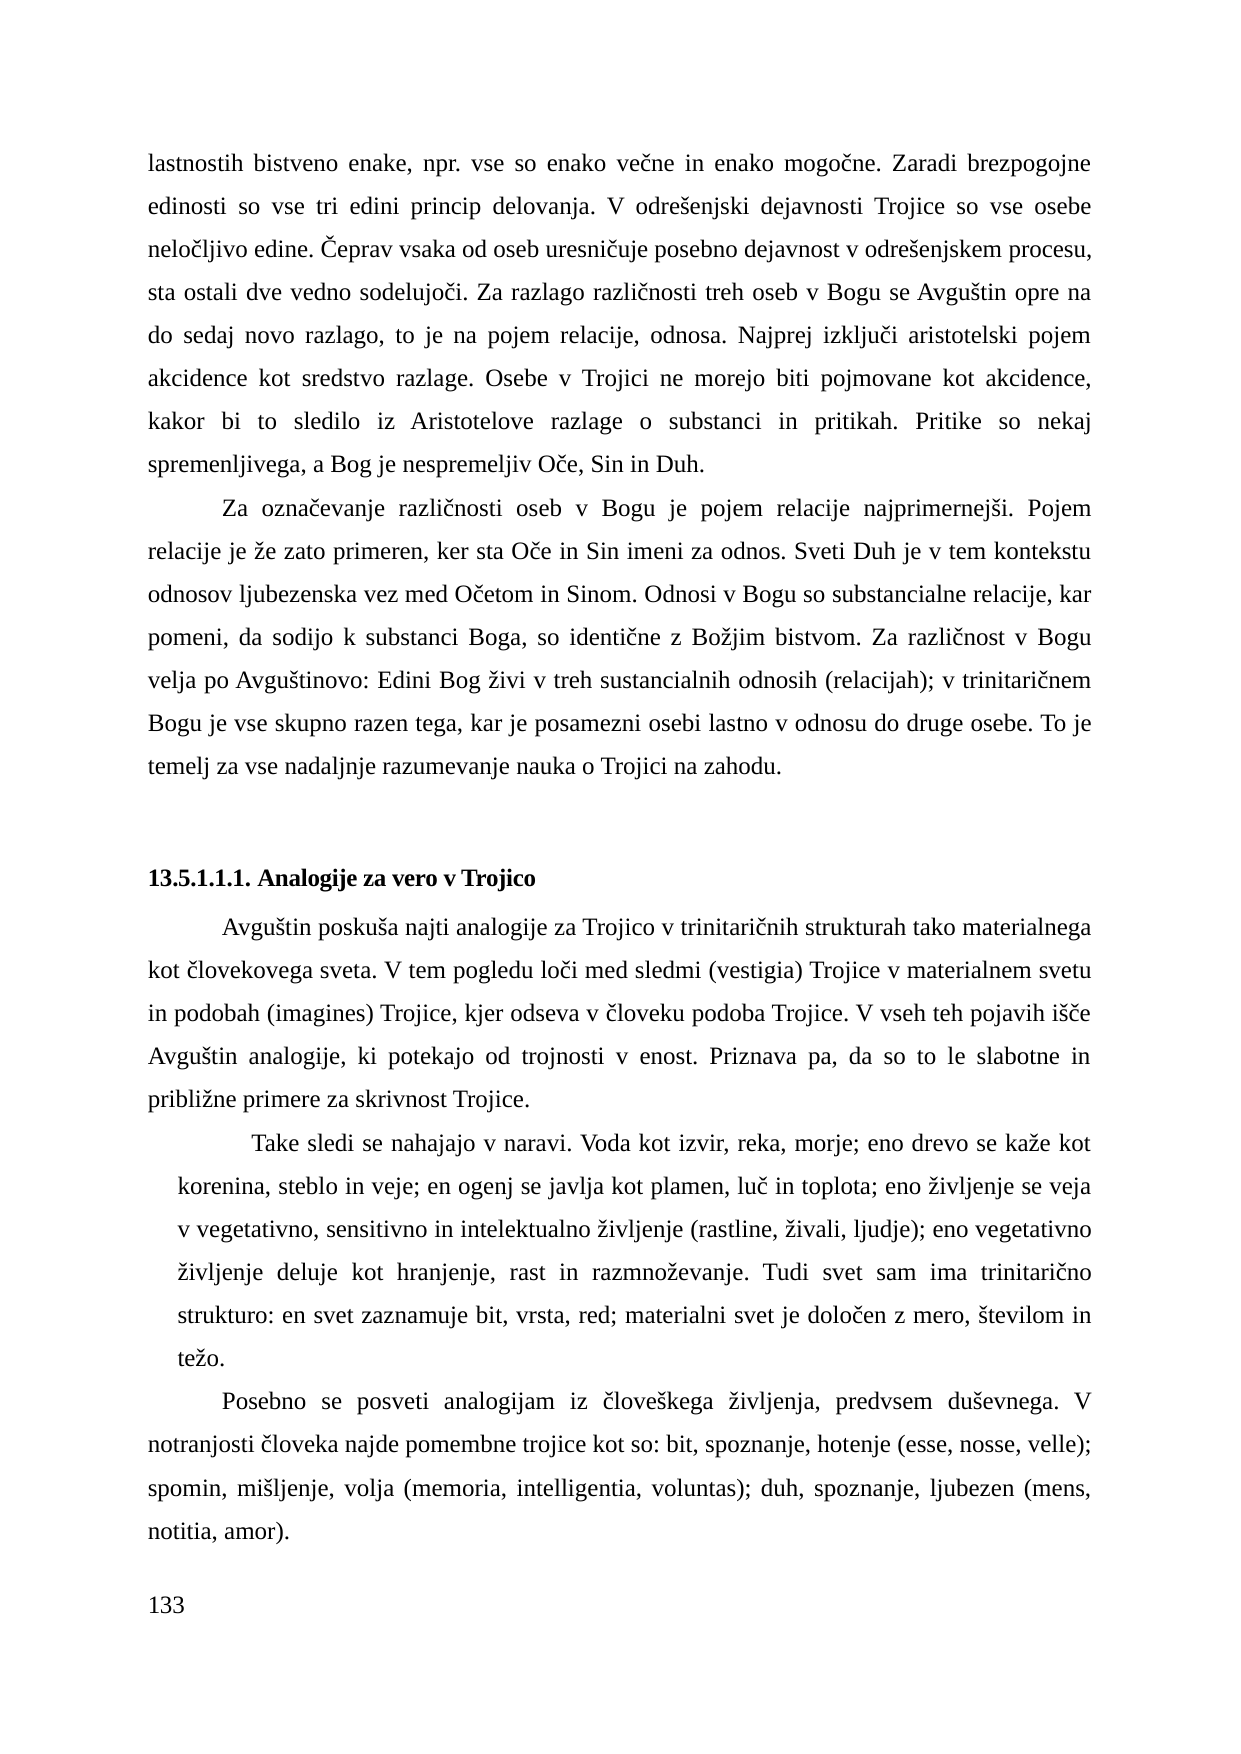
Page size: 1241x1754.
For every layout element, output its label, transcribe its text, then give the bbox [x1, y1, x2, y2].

text Take sledi se nahajajo v naravi. Voda kot izvir, reka, morje; eno drevo se kaže kot korenina, steblo in veje; en ogenj se javlja kot plamen, luč in toplota; eno življenje se veja v vegetativno, sensitivno in intelektualno življenje (rastline, živali, ljudje); eno vegetativno življenje deluje kot hranjenje, rast in razmnoževanje. Tudi svet sam ima trinitarično strukturo: en svet zaznamuje bit, vrsta, red; materialni svet je določen z mero, številom in težo. [177, 1128, 1092, 1372]
text Za označevanje različnosti oseb v Bogu je pojem relacije najprimernejši. Pojem relacije je že zato primeren, ker sta Oče in Sin imeni za odnos. Sveti Duh je v tem kontekstu odnosov ljubezenska vez med Očetom in Sinom. Odnosi v Bogu so substancialne relacije, kar pomeni, da sodijo k substanci Boga, so identične z Božjim bistvom. Za različnost v Bogu velja po Avguštinovo: Edini Bog živi v treh sustancialnih odnosih (relacijah); v trinitaričnem Bogu je vse skupno razen tega, kar je posamezni osebi lastno v odnosu do druge osebe. To je temelj za vse nadaljnje razumevanje nauka o Trojici na zahodu. [148, 493, 1092, 780]
subtitle 13.5.1.1.1. Analogije za vero v Trojico [148, 863, 1092, 891]
text Avguštin poskuša najti analogije za Trojico v trinitaričnih strukturah tako materialnega kot človekovega sveta. V tem pogledu loči med sledmi (vestigia) Trojice v materialnem svetu in podobah (imagines) Trojice, kjer odseva v človeku podoba Trojice. V vseh teh pojavih išče Avguštin analogije, ki potekajo od trojnosti v enost. Priznava pa, da so to le slabotne in približne primere za skrivnost Trojice. [148, 912, 1092, 1113]
text lastnostih bistveno enake, npr. vse so enako večne in enako mogočne. Zaradi brezpogojne edinosti so vse tri edini princip delovanja. V odrešenjski dejavnosti Trojice so vse osebe neločljivo edine. Čeprav vsaka od oseb uresničuje posebno dejavnost v odrešenjskem procesu, sta ostali dve vedno sodelujoči. Za razlago različnosti treh oseb v Bogu se Avguštin opre na do sedaj novo razlago, to je na pojem relacije, odnosa. Najprej izključi aristotelski pojem akcidence kot sredstvo razlage. Osebe v Trojici ne morejo biti pojmovane kot akcidence, kakor bi to sledilo iz Aristotelove razlage o substanci in pritikah. Pritike so nekaj spremenljivega, a Bog je nespremeljiv Oče, Sin in Duh. [148, 148, 1092, 478]
text Posebno se posveti analogijam iz človeškega življenja, predvsem duševnega. V notranjosti človeka najde pomembne trojice kot so: bit, spoznanje, hotenje (esse, nosse, velle); spomin, mišljenje, volja (memoria, intelligentia, voluntas); duh, spoznanje, ljubezen (mens, notitia, amor). [148, 1386, 1092, 1544]
